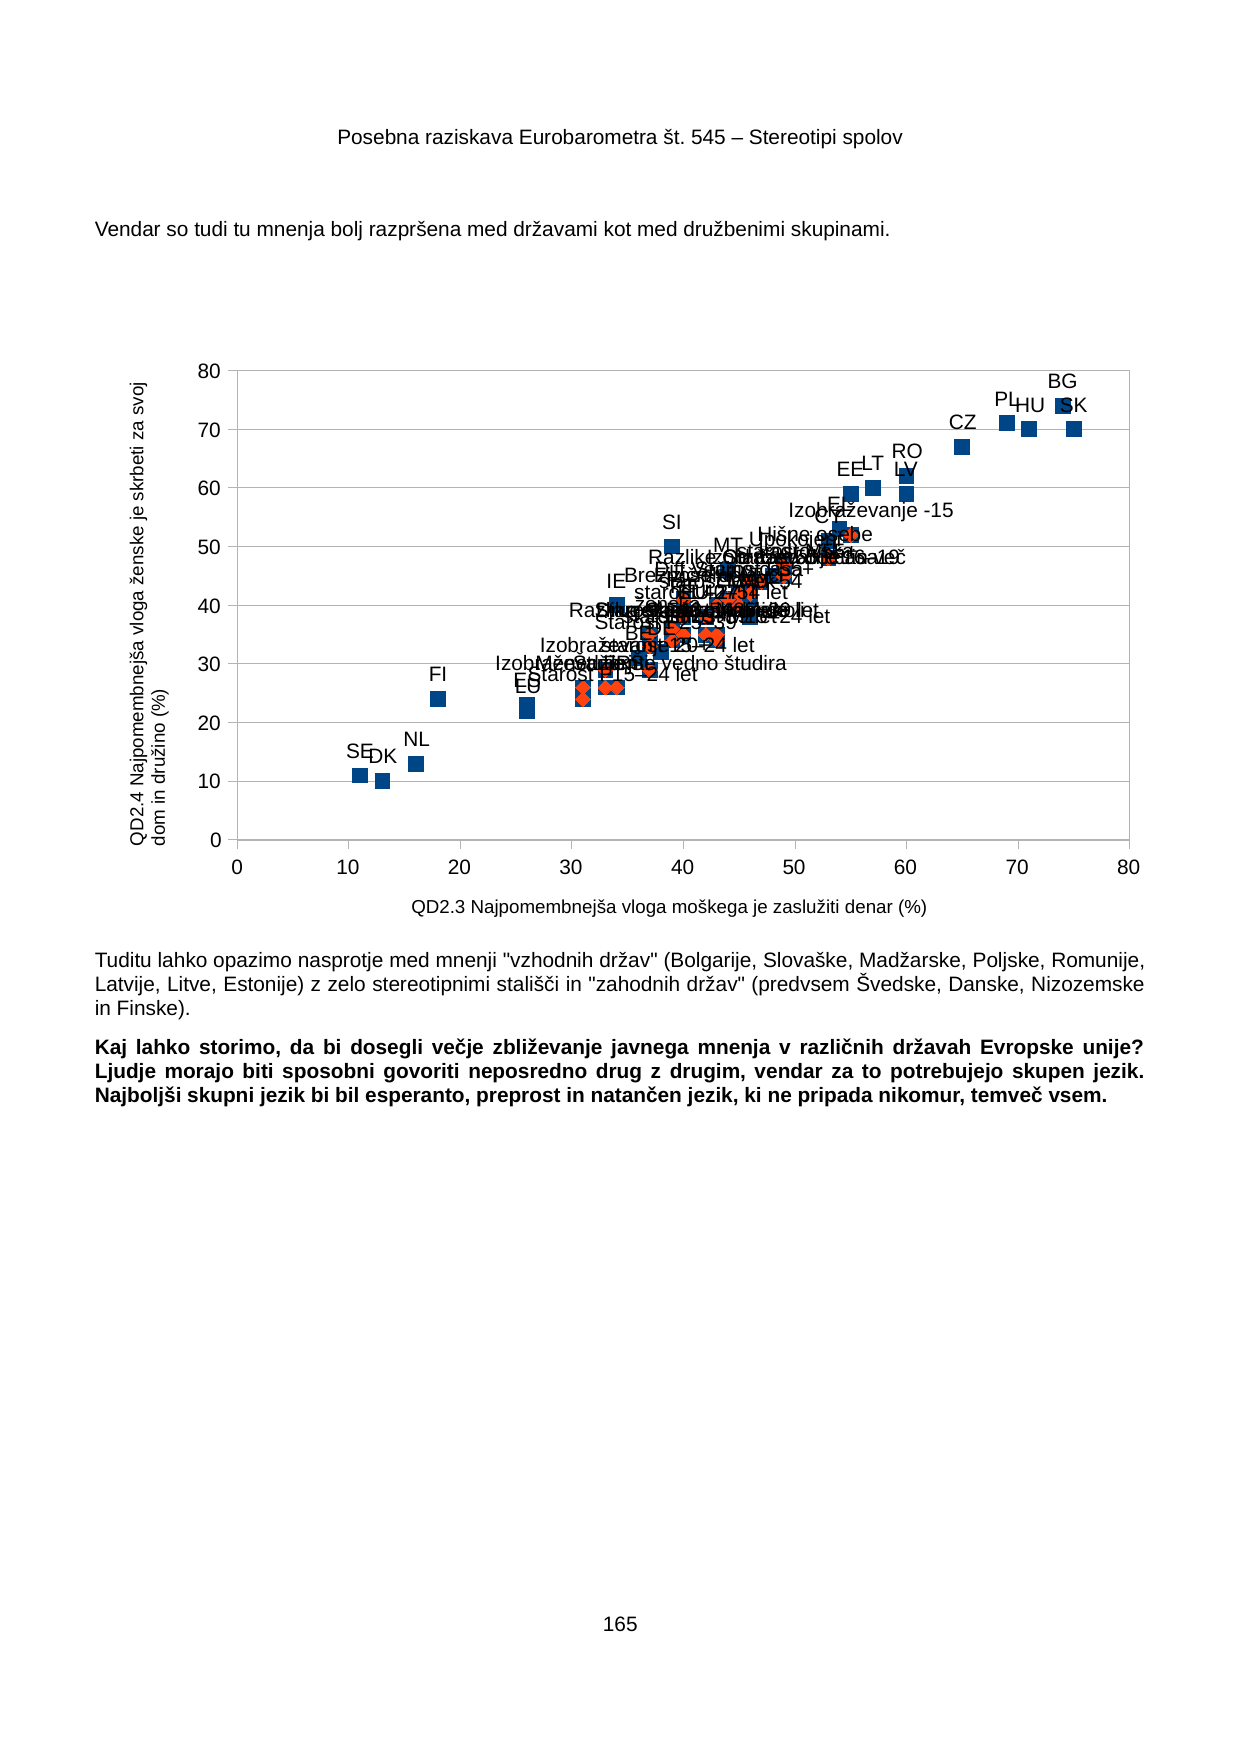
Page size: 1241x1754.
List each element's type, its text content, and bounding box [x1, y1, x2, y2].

text Kaj lahko storimo, da bi dosegli večje zbliževanje javnega mnenja v različnih državah Evropske unije? Ljudje morajo biti sposobni govoriti neposredno drug z drugim, vendar za to potrebujejo skupen jezik. Najboljši skupni jezik bi bil esperanto, preprost in natančen jezik, ki ne pripada nikomur, temveč vsem. [94, 1035, 1146, 1107]
text Tuditu lahko opazimo nasprotje med mnenji "vzhodnih držav" (Bolgarije, Slovaške, Madžarske, Poljske, Romunije, Latvije, Litve, Estonije) z zelo stereotipnimi stališči in "zahodnih držav" (predvsem Švedske, Danske, Nizozemske in Finske). [94, 332, 1146, 1020]
text Vendar so tudi tu mnenja bolj razpršena med državami kot med družbenimi skupinami. [94, 217, 1146, 241]
